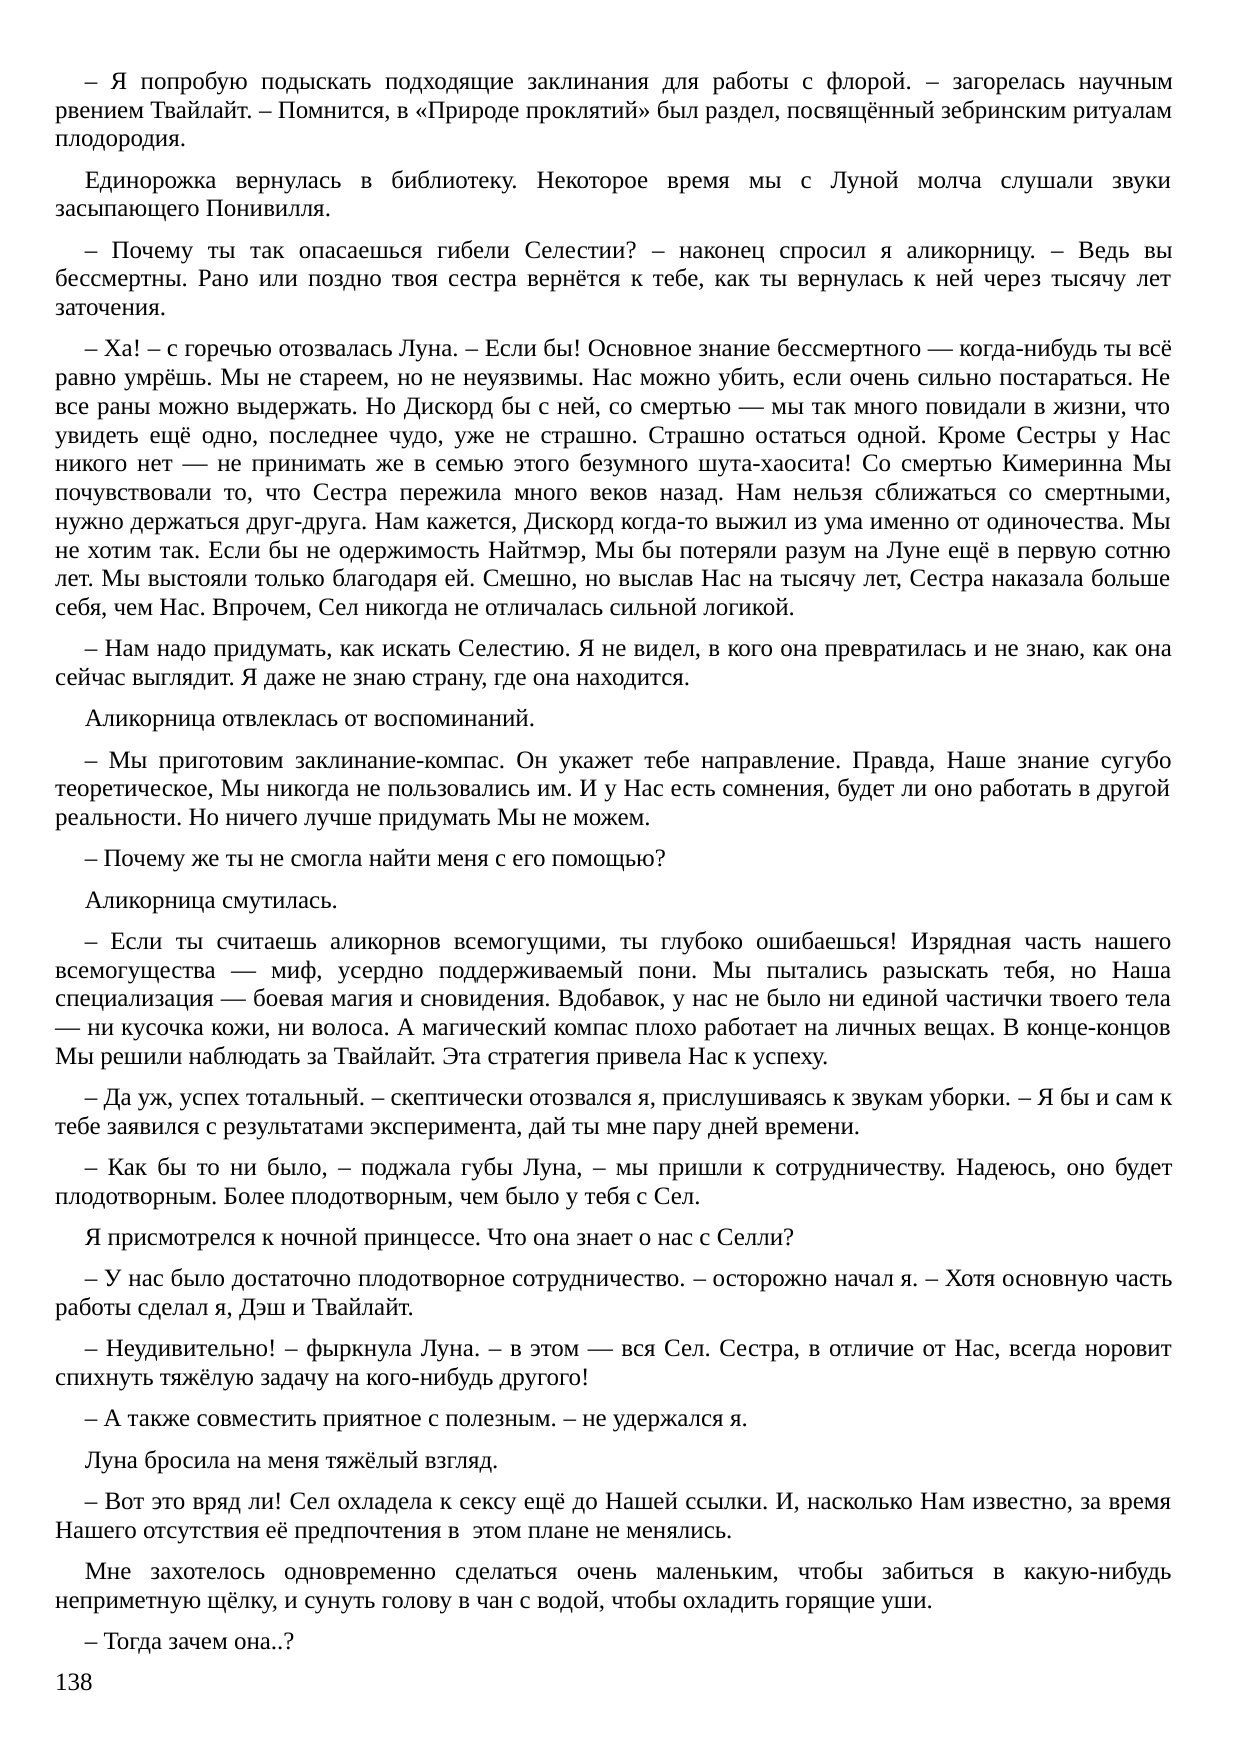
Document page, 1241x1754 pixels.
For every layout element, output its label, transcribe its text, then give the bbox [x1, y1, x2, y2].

text – Если ты считаешь аликорнов всемогущими, ты глубоко ошибаешься! Изрядная часть нашего всемогущества — миф, усердно поддерживаемый пони. Мы пытались разыскать тебя, но Наша специализация — боевая магия и сновидения. Вдобавок, у нас не было ни единой частички твоего тела — ни кусочка кожи, ни волоса. А магический компас плохо работает на личных вещах. В конце-концов Мы решили наблюдать за Твайлайт. Эта стратегия привела Нас к успеху. [55, 926, 1173, 1070]
text – Неудивительно! – фыркнула Луна. – в этом — вся Сел. Сестра, в отличие от Нас, всегда норовит спихнуть тяжёлую задачу на кого-нибудь другого! [55, 1333, 1173, 1391]
text – Вот это вряд ли! Сел охладела к сексу ещё до Нашей ссылки. И, насколько Нам известно, за время Нашего отсутствия её предпочтения в этом плане не менялись. [55, 1486, 1173, 1543]
text Мне захотелось одновременно сделаться очень маленьким, чтобы забиться в какую-нибудь неприметную щёлку, и сунуть голову в чан с водой, чтобы охладить горящие уши. [55, 1556, 1173, 1613]
text – Нам надо придумать, как искать Селестию. Я не видел, в кого она превратилась и не знаю, как она сейчас выглядит. Я даже не знаю страну, где она находится. [55, 633, 1173, 691]
text Аликорница отвлеклась от воспоминаний. [55, 703, 1173, 732]
text – Тогда зачем она..? [55, 1626, 1173, 1655]
text Аликорница смутилась. [55, 885, 1173, 913]
text – Почему же ты не смогла найти меня с его помощью? [55, 843, 1173, 872]
text Я присмотрелся к ночной принцессе. Что она знает о нас с Селли? [55, 1222, 1173, 1251]
text – Мы приготовим заклинание-компас. Он укажет тебе направление. Правда, Наше знание сугубо теоретическое, Мы никогда не пользовались им. И у Нас есть сомнения, будет ли оно работать в другой реальности. Но ничего лучше придумать Мы не можем. [55, 745, 1173, 831]
text – У нас было достаточно плодотворное сотрудничество. – осторожно начал я. – Хотя основную часть работы сделал я, Дэш и Твайлайт. [55, 1263, 1173, 1321]
text Луна бросила на меня тяжёлый взгляд. [55, 1445, 1173, 1473]
text – А также совместить приятное с полезным. – не удержался я. [55, 1403, 1173, 1432]
text Единорожка вернулась в библиотеку. Некоторое время мы с Луной молча слушали звуки засыпающего Понивилля. [55, 165, 1173, 222]
text – Да уж, успех тотальный. – скептически отозвался я, прислушиваясь к звукам уборки. – Я бы и сам к тебе заявился с результатами эксперимента, дай ты мне пару дней времени. [55, 1082, 1173, 1140]
text – Я попробую подыскать подходящие заклинания для работы с флорой. – загорелась научным рвением Твайлайт. – Помнится, в «Природе проклятий» был раздел, посвящённый зебринским ритуалам плодородия. [55, 66, 1173, 152]
text – Почему ты так опасаешься гибели Селестии? – наконец спросил я аликорницу. – Ведь вы бессмертны. Рано или поздно твоя сестра вернётся к тебе, как ты вернулась к ней через тысячу лет заточения. [55, 235, 1173, 321]
text – Ха! – с горечью отозвалась Луна. – Если бы! Основное знание бессмертного — когда-нибудь ты всё равно умрёшь. Мы не стареем, но не неуязвимы. Нас можно убить, если очень сильно постараться. Не все раны можно выдержать. Но Дискорд бы с ней, со смертью — мы так много повидали в жизни, что увидеть ещё одно, последнее чудо, уже не страшно. Страшно остаться одной. Кроме Сестры у Нас никого нет — не принимать же в семью этого безумного шута-хаосита! Со смертью Кимеринна Мы почувствовали то, что Сестра пережила много веков назад. Нам нельзя сближаться со смертными, нужно держаться друг-друга. Нам кажется, Дискорд когда-то выжил из ума именно от одиночества. Мы не хотим так. Если бы не одержимость Найтмэр, Мы бы потеряли разум на Луне ещё в первую сотню лет. Мы выстояли только благодаря ей. Смешно, но выслав Нас на тысячу лет, Сестра наказала больше себя, чем Нас. Впрочем, Сел никогда не отличалась сильной логикой. [55, 333, 1173, 621]
text – Как бы то ни было, – поджала губы Луна, – мы пришли к сотрудничеству. Надеюсь, оно будет плодотворным. Более плодотворным, чем было у тебя с Сел. [55, 1152, 1173, 1210]
